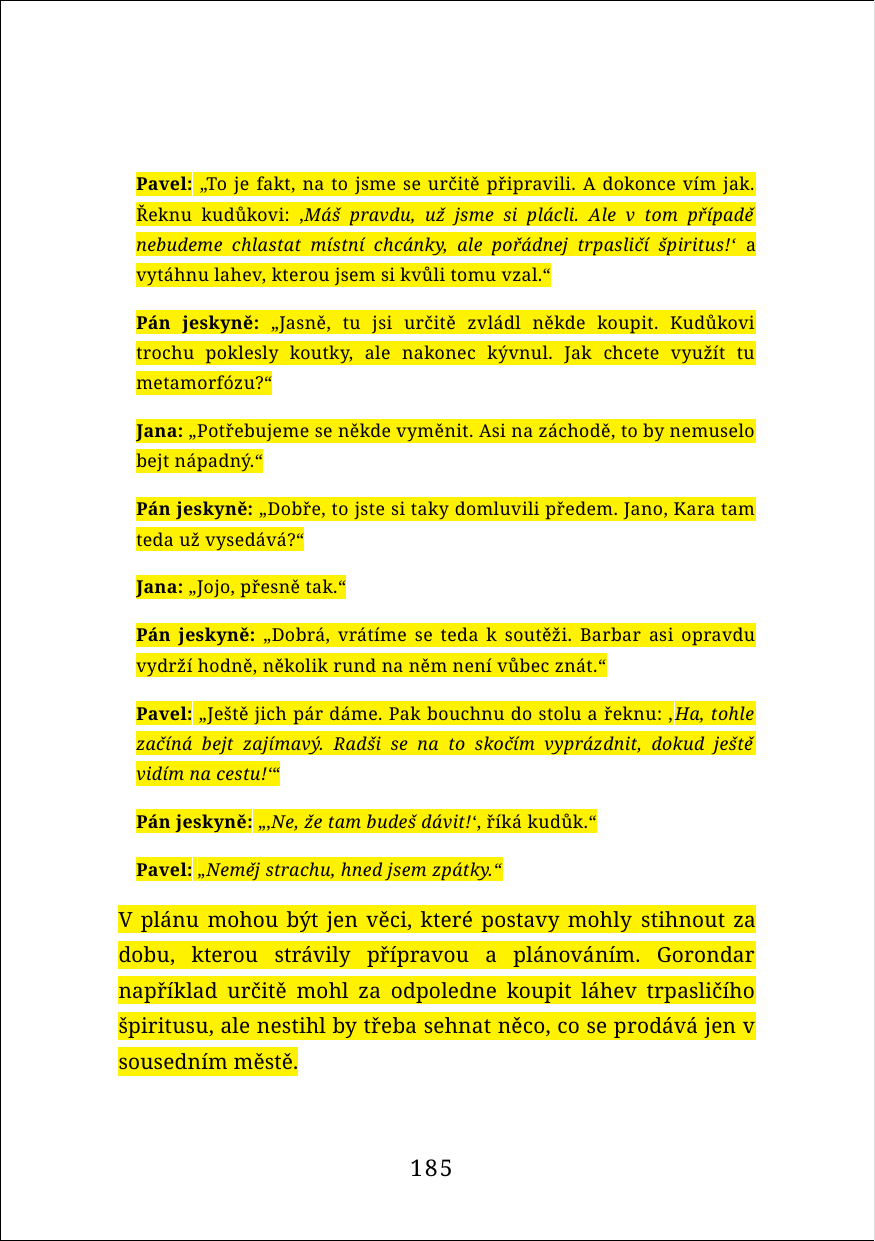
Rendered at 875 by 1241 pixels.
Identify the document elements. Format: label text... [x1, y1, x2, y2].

text V plánu mohou být jen věci, které postavy mohly stihnout za dobu, kterou strávily přípravou a plánováním. Gorondar například určitě mohl za odpoledne koupit láhev trpasličího špiritusu, ale nestihl by třeba sehnat něco, co se prodává jen v sousedním městě. [118, 905, 756, 1076]
text Pán jeskyně: „Jasně, tu jsi určitě zvládl někde koupit. Kudůkovi trochu poklesly koutky, ale nakonec kývnul. Jak chcete využít tu metamorfózu?“ [136, 310, 756, 395]
text Pavel: „Ještě jich pár dáme. Pak bouchnu do stolu a řeknu: ‚Ha, tohle začíná bejt zajímavý. Radši se na to skočím vyprázdnit, dokud ještě vidím na cestu!‘“ [136, 701, 756, 786]
text Pán jeskyně: „Dobře, to jste si taky domluvili předem. Jano, Kara tam teda už vysedává?“ [136, 497, 756, 551]
text Pán jeskyně: „Dobrá, vrátíme se teda k soutěži. Barbar asi opravdu vydrží hodně, několik rund na něm není vůbec znát.“ [136, 623, 756, 677]
text Jana: „Potřebujeme se někde vyměnit. Asi na záchodě, to by nemuselo bejt nápadný.“ [136, 419, 756, 473]
text Pán jeskyně: „‚Ne, že tam budeš dávit!‘, říká kudůk.“ [136, 809, 756, 833]
text Jana: „Jojo, přesně tak.“ [136, 575, 756, 599]
text Pavel: „Neměj strachu, hned jsem zpátky.“ [136, 857, 756, 881]
text Pavel: „To je fakt, na to jsme se určitě připravili. A dokonce vím jak. Řeknu kudůkovi: ‚Máš pravdu, už jsme si plácli. Ale v tom případě nebudeme chlastat místní chcánky, ale pořádnej trpasličí špiritus!‘ a vytáhnu lahev, kterou jsem si kvůli tomu vzal.“ [136, 172, 756, 287]
